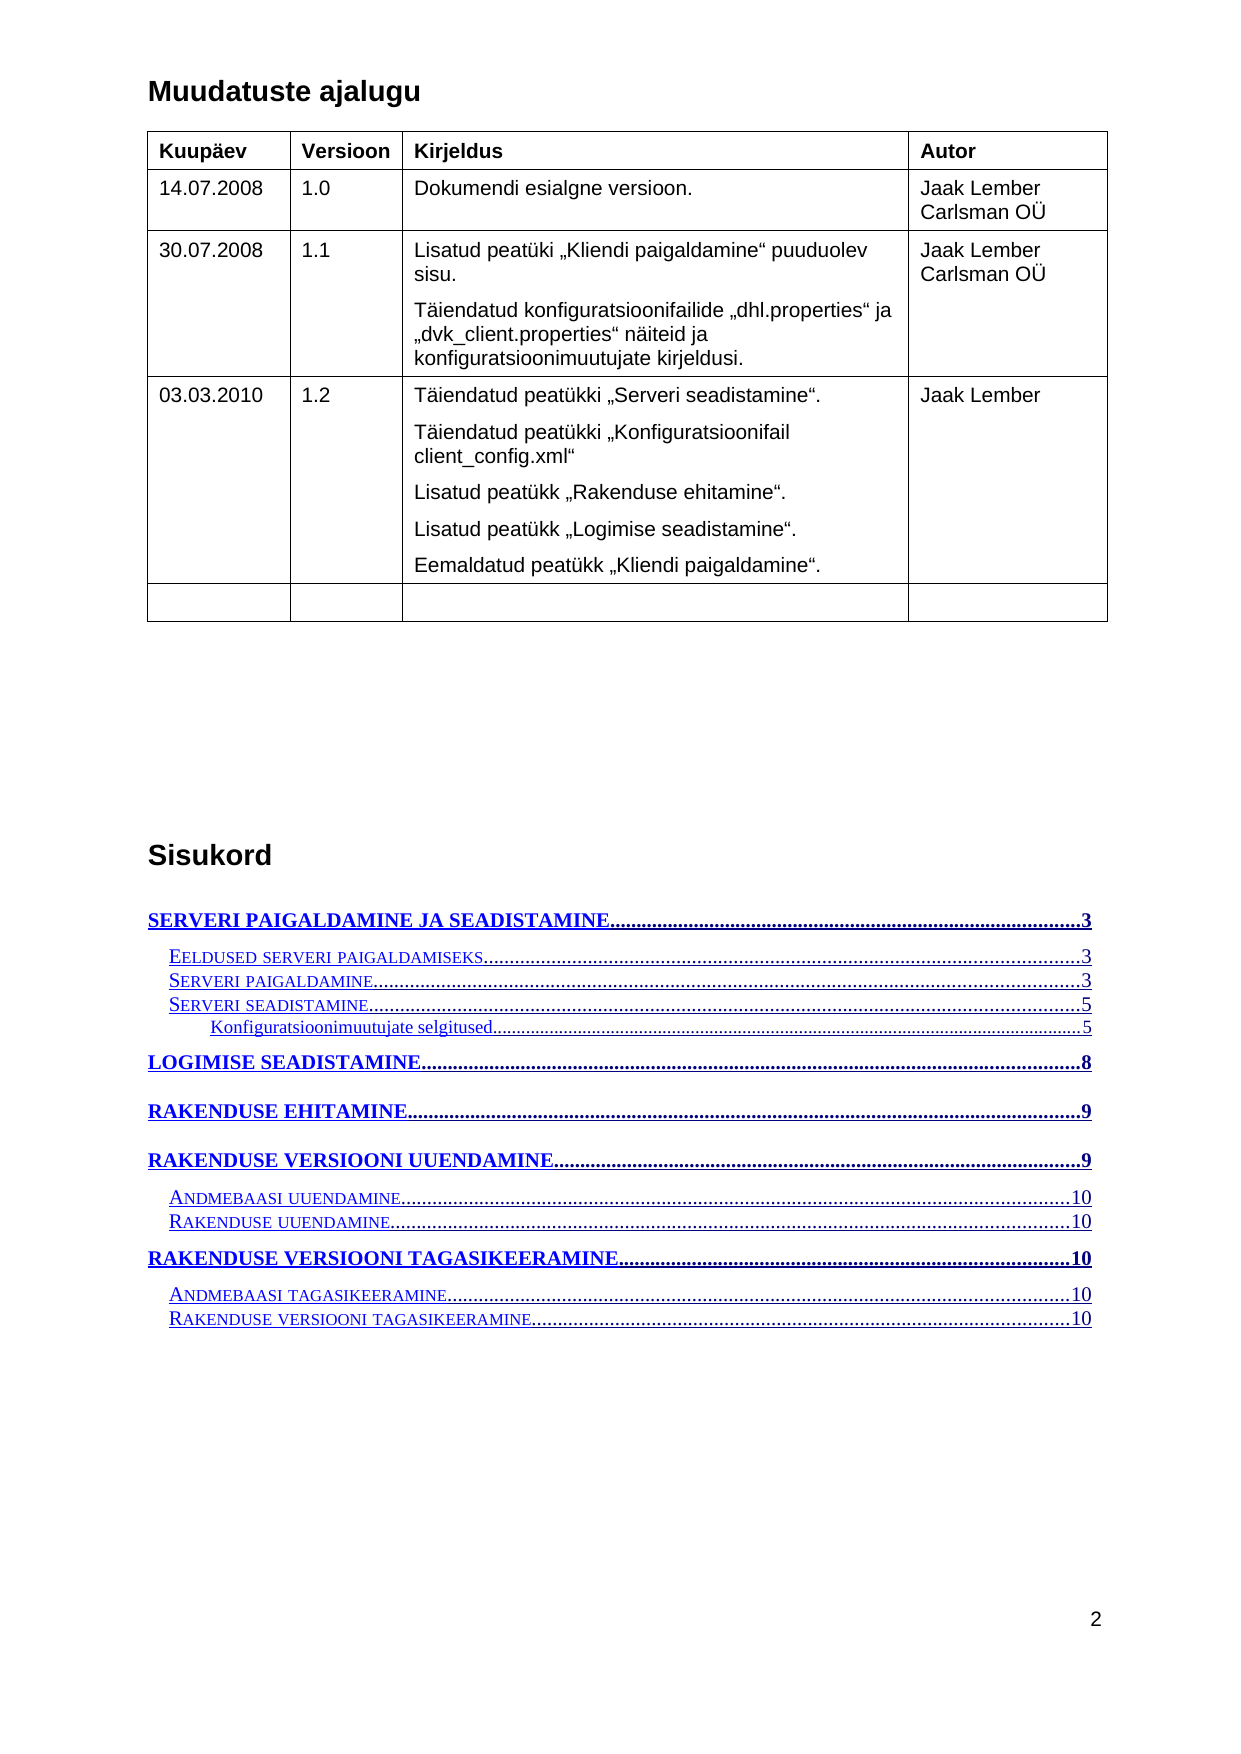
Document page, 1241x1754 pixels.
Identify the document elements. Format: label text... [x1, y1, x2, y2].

table_header Versioon [291, 132, 402, 169]
table_cell Jaak Lember [909, 377, 1107, 583]
text Rakenduse versiooni tagasikeeramine 10 [148, 1246, 1093, 1270]
text Serveri paigaldamine 3 [168, 968, 1093, 992]
table_cell [291, 584, 402, 621]
text Andmebaasi uuendamine 10 [168, 1185, 1093, 1209]
table_cell [148, 584, 290, 621]
table_header Kuupäev [148, 132, 290, 169]
table_cell 1.1 [291, 231, 402, 376]
table_header Kirjeldus [403, 132, 908, 169]
text Rakenduse versiooni tagasikeeramine 10 [168, 1306, 1093, 1330]
text Rakenduse ehitamine 9 [148, 1099, 1093, 1123]
table_cell Täiendatud peatükki „Serveri seadistamine“. Täiendatud peatükki „Konfiguratsioonifail client_config.xml“ Lisatud peatükk „Rakenduse ehitamine“. Lisatud peatükk „Logimise seadistamine“. Eemaldatud peatükk „Kliendi paigaldamine“. [403, 377, 908, 583]
table_cell [403, 584, 908, 621]
table_header Autor [909, 132, 1107, 169]
table_cell Dokumendi esialgne versioon. [403, 170, 908, 230]
table_cell Jaak Lember Carlsman OÜ [909, 231, 1107, 376]
text Serveri seadistamine 5 [168, 992, 1093, 1016]
text Serveri paigaldamine ja seadistamine 3 [148, 907, 1093, 932]
text Rakenduse uuendamine 10 [168, 1209, 1093, 1233]
text Sisukord [148, 837, 1093, 871]
table_cell Jaak Lember Carlsman OÜ [909, 170, 1107, 230]
table_cell 1.2 [291, 377, 402, 583]
table_cell 14.07.2008 [148, 170, 290, 230]
table_cell Lisatud peatüki „Kliendi paigaldamine“ puuduolev sisu. Täiendatud konfiguratsioonifailide „dhl.properties“ ja „dvk_client.properties“ näiteid ja konfiguratsioonimuutujate kirjeldusi. [403, 231, 908, 376]
table_cell 30.07.2008 [148, 231, 290, 376]
text Konfiguratsioonimuutujate selgitused 5 [210, 1016, 1093, 1038]
table_cell 03.03.2010 [148, 377, 290, 583]
text Logimise seadistamine 8 [148, 1050, 1093, 1074]
text Muudatuste ajalugu [148, 74, 1093, 107]
text Rakenduse versiooni uuendamine 9 [148, 1148, 1093, 1172]
table_cell 1.0 [291, 170, 402, 230]
table_cell [909, 584, 1107, 621]
text Eeldused serveri paigaldamiseks 3 [168, 944, 1093, 968]
text Andmebaasi tagasikeeramine 10 [168, 1282, 1093, 1306]
